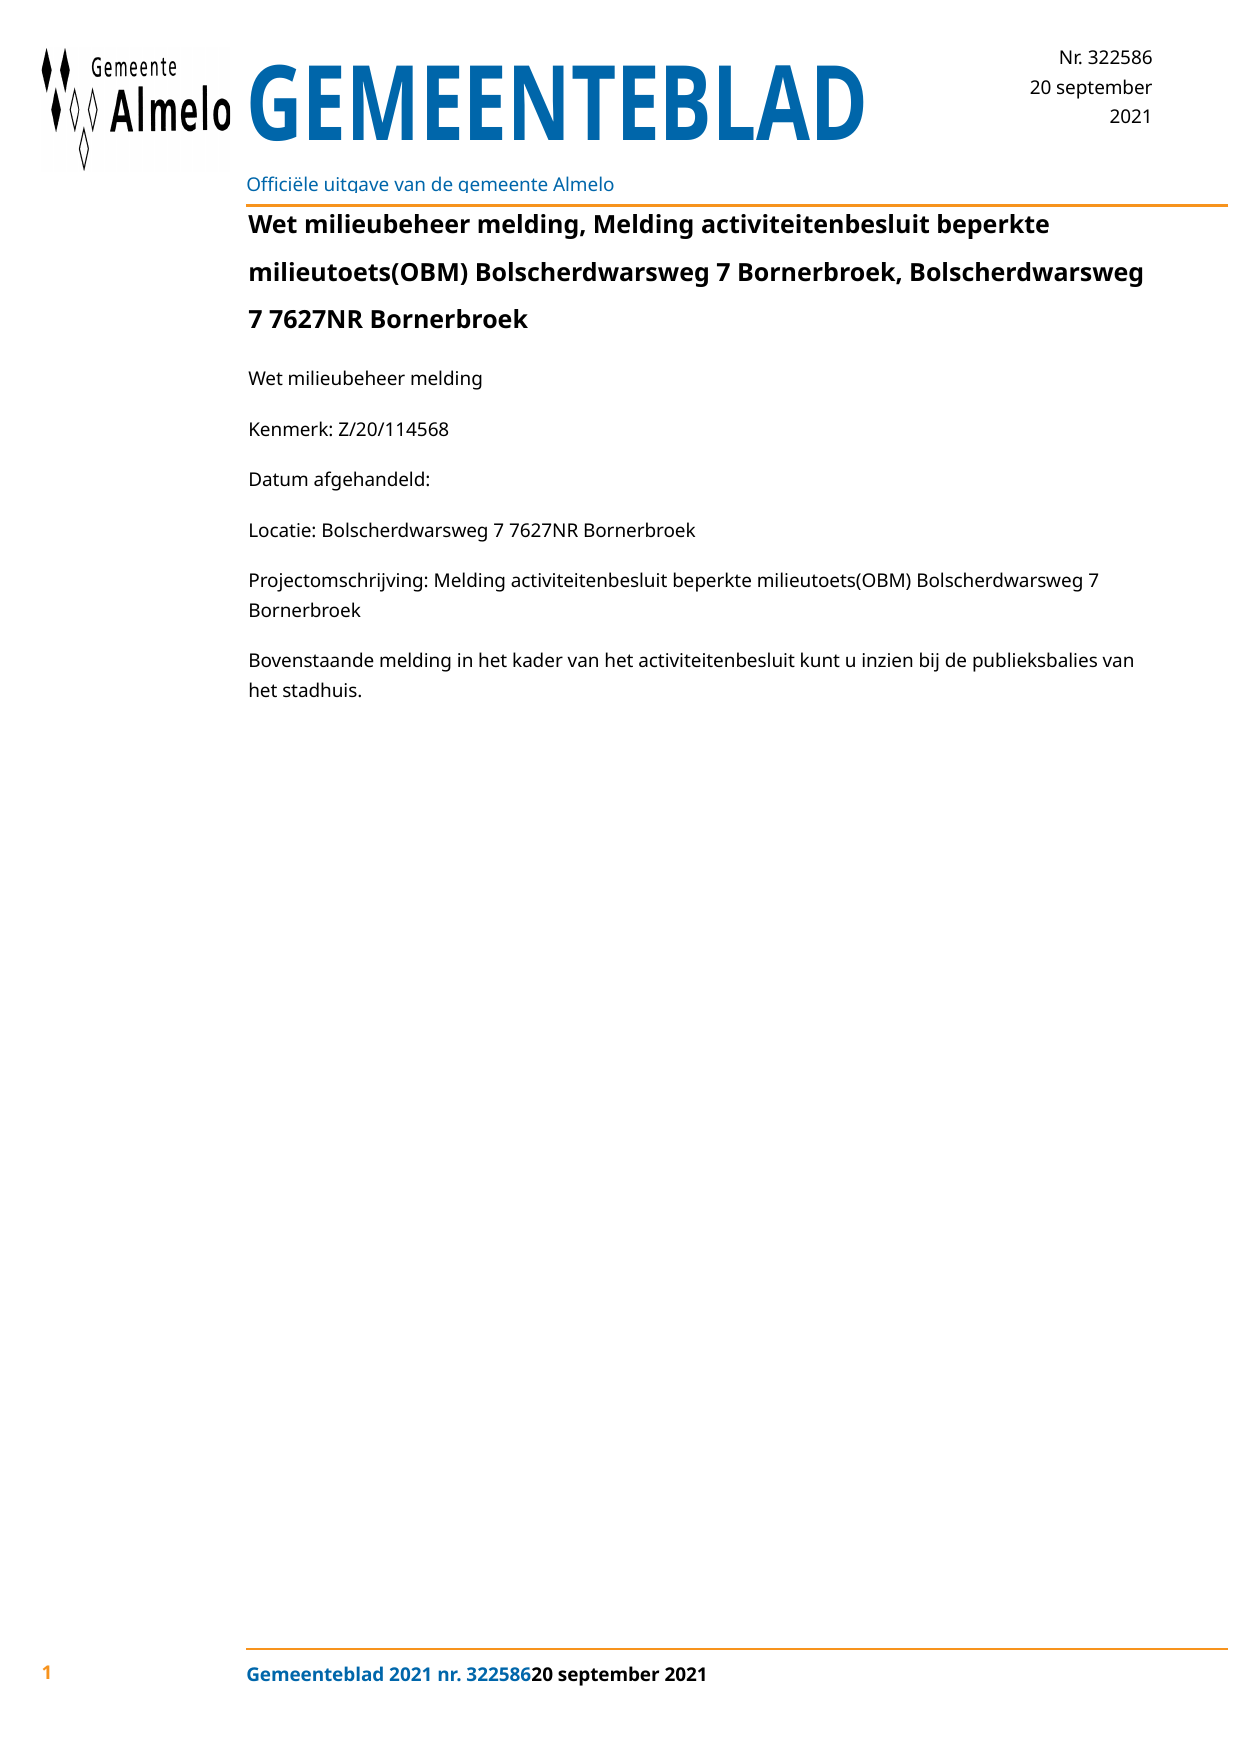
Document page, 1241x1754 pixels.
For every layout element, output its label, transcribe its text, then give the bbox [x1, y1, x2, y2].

text Kenmerk: Z/20/114568 [248, 416, 1152, 442]
text Bovenstaande melding in het kader van het activiteitenbesluit kunt u inzien bij de publieksbalies van het stadhuis. [248, 647, 1152, 702]
text Datum afgehandeld: [248, 466, 1152, 492]
text Wet milieubeheer melding [248, 366, 1152, 391]
text Locatie: Bolscherdwarsweg 7 7627NR Bornerbroek [248, 517, 1152, 542]
text Wet milieubeheer melding, Melding activiteitenbesluit beperkte milieutoets(OBM) Bolscherdwarsweg 7 Bornerbroek, Bolscherdwarsweg 7 7627NR Bornerbroek [248, 207, 1152, 336]
text Projectomschrijving: Melding activiteitenbesluit beperkte milieutoets(OBM) Bolscherdwarsweg 7 Bornerbroek [248, 567, 1152, 622]
picture [41, 47, 231, 172]
